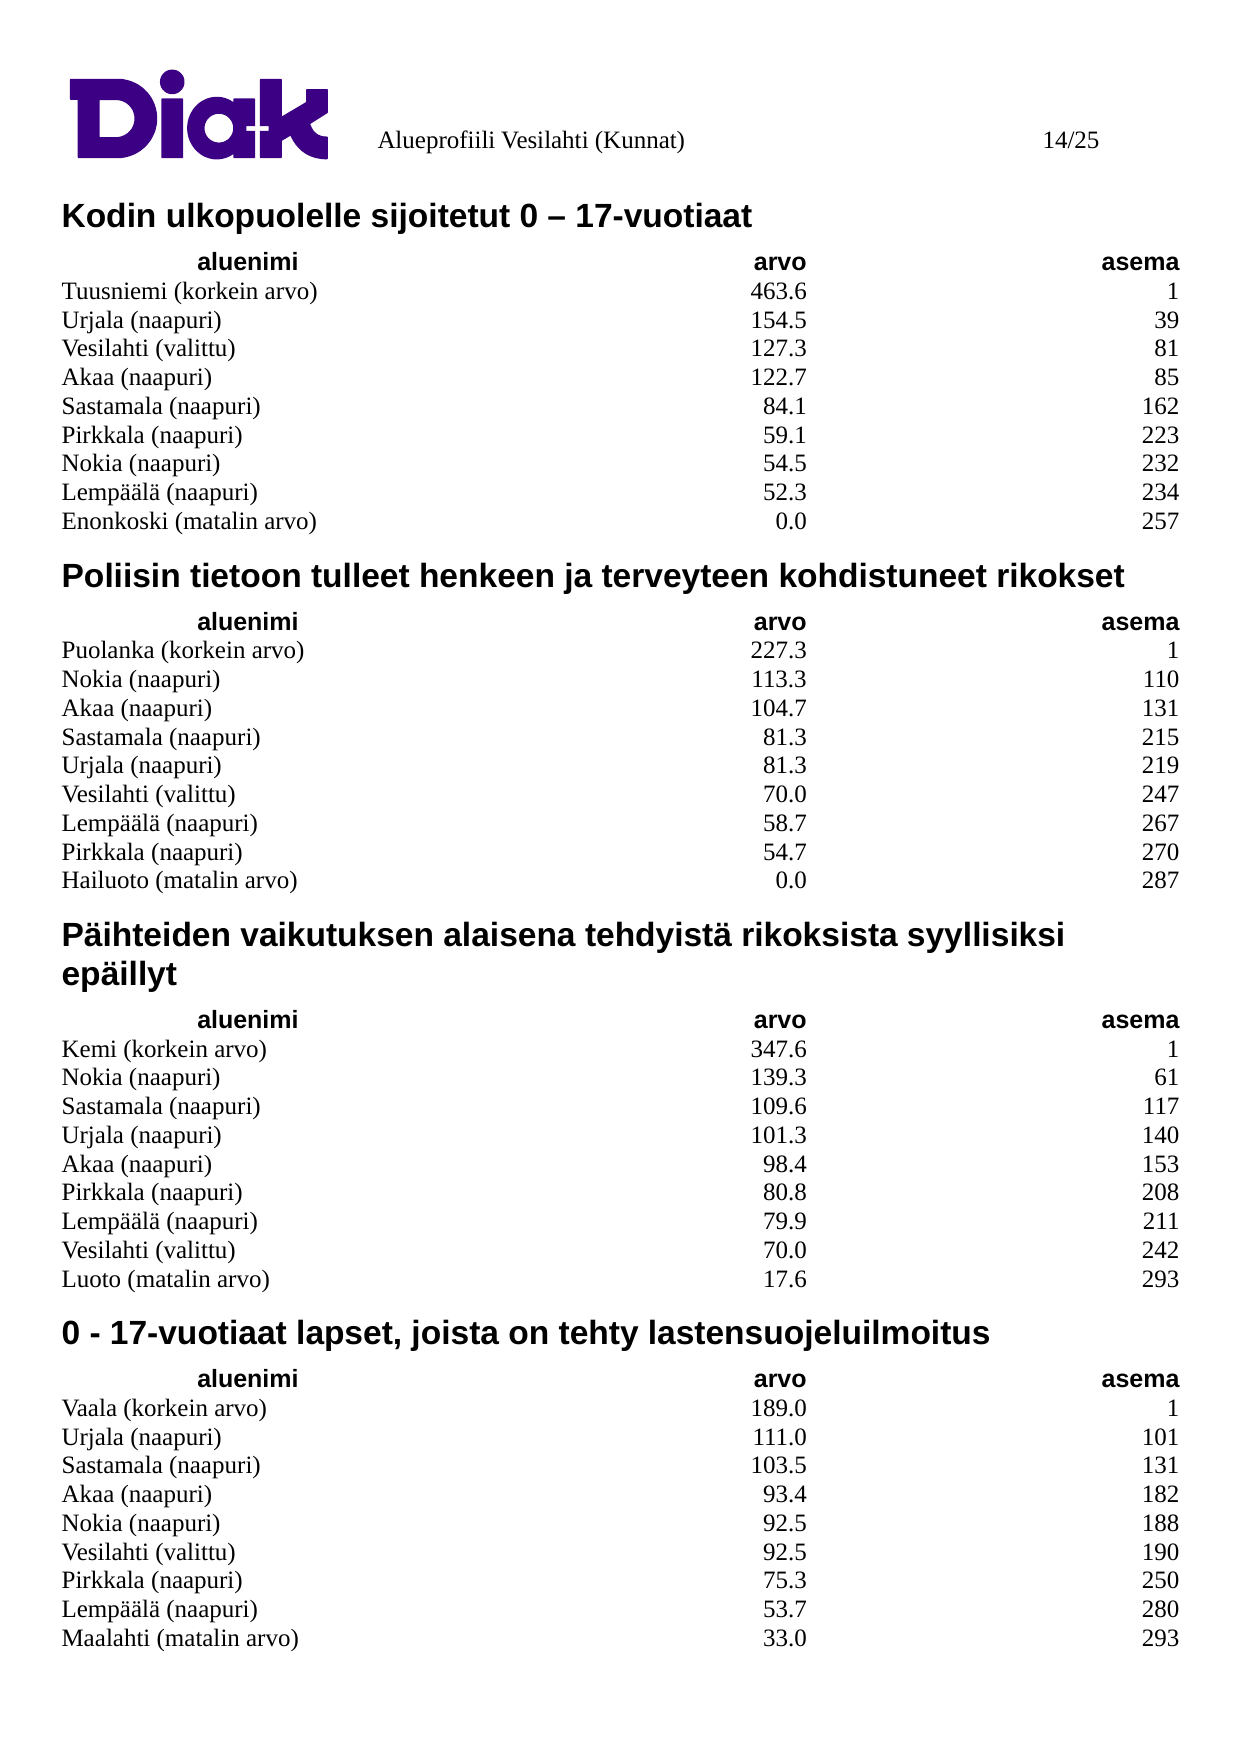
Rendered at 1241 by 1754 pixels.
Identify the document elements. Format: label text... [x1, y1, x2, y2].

table_cell 93.4 [434, 1479, 806, 1508]
table_cell 131 [806, 693, 1179, 722]
table_cell 81.3 [434, 751, 806, 779]
table_cell 162 [806, 391, 1179, 420]
table_cell 1 [806, 1034, 1179, 1062]
table_cell 153 [806, 1149, 1179, 1177]
table_cell Sastamala (naapuri) [61, 722, 434, 751]
table_header asema [806, 1364, 1179, 1393]
table_cell 227.3 [434, 636, 806, 664]
table_cell Nokia (naapuri) [61, 1508, 434, 1537]
table_cell 1 [806, 276, 1179, 305]
table_cell 250 [806, 1566, 1179, 1594]
table_cell 293 [806, 1264, 1179, 1292]
table_cell 53.7 [434, 1594, 806, 1623]
table_cell 0.0 [434, 506, 806, 535]
table_cell 1 [806, 636, 1179, 664]
table_cell 267 [806, 808, 1179, 837]
table_header arvo [434, 247, 806, 276]
table_cell Lempäälä (naapuri) [61, 808, 434, 837]
table_cell Luoto (matalin arvo) [61, 1264, 434, 1292]
table_cell 190 [806, 1537, 1179, 1566]
table_cell Urjala (naapuri) [61, 751, 434, 779]
table_header asema [806, 247, 1179, 276]
table_cell 81.3 [434, 722, 806, 751]
table_cell 111.0 [434, 1422, 806, 1451]
table_cell 58.7 [434, 808, 806, 837]
table_cell 52.3 [434, 477, 806, 506]
table_header arvo [434, 607, 806, 636]
table_cell Hailuoto (matalin arvo) [61, 866, 434, 894]
table_cell Lempäälä (naapuri) [61, 1594, 434, 1623]
table_cell 104.7 [434, 693, 806, 722]
table_cell Urjala (naapuri) [61, 1422, 434, 1451]
table_cell Nokia (naapuri) [61, 1063, 434, 1091]
table_header aluenimi [61, 247, 434, 276]
table_cell Vesilahti (valittu) [61, 779, 434, 808]
table_cell 84.1 [434, 391, 806, 420]
table_cell 232 [806, 449, 1179, 477]
table_cell 61 [806, 1063, 1179, 1091]
table_cell 247 [806, 779, 1179, 808]
table_cell Enonkoski (matalin arvo) [61, 506, 434, 535]
table_cell 293 [806, 1623, 1179, 1652]
table_cell 110 [806, 664, 1179, 693]
table_cell Vesilahti (valittu) [61, 334, 434, 362]
table_cell Pirkkala (naapuri) [61, 837, 434, 866]
table_cell 81 [806, 334, 1179, 362]
table_cell Sastamala (naapuri) [61, 391, 434, 420]
table_cell Urjala (naapuri) [61, 305, 434, 333]
table_cell Vaala (korkein arvo) [61, 1393, 434, 1422]
table_cell 154.5 [434, 305, 806, 333]
subtitle Päihteiden vaikutuksen alaisena tehdyistä rikoksista syyllisiksi epäillyt [61, 915, 1179, 992]
table_cell 287 [806, 866, 1179, 894]
table_cell 280 [806, 1594, 1179, 1623]
table_header aluenimi [61, 1005, 434, 1034]
table_cell 54.5 [434, 449, 806, 477]
table_cell Nokia (naapuri) [61, 449, 434, 477]
table_cell 98.4 [434, 1149, 806, 1177]
table_cell Pirkkala (naapuri) [61, 1566, 434, 1594]
table_cell 39 [806, 305, 1179, 333]
table_cell Sastamala (naapuri) [61, 1091, 434, 1120]
table_cell Lempäälä (naapuri) [61, 477, 434, 506]
table_cell 0.0 [434, 866, 806, 894]
table_cell 211 [806, 1206, 1179, 1235]
table_cell 75.3 [434, 1566, 806, 1594]
table_cell 92.5 [434, 1537, 806, 1566]
table_cell 257 [806, 506, 1179, 535]
table_cell 113.3 [434, 664, 806, 693]
table_cell 234 [806, 477, 1179, 506]
table_header asema [806, 607, 1179, 636]
table_header aluenimi [61, 1364, 434, 1393]
table_cell 208 [806, 1178, 1179, 1206]
table_cell Pirkkala (naapuri) [61, 1178, 434, 1206]
table_cell 103.5 [434, 1451, 806, 1479]
table_cell Akaa (naapuri) [61, 693, 434, 722]
table_cell 33.0 [434, 1623, 806, 1652]
table_cell 131 [806, 1451, 1179, 1479]
table_cell 219 [806, 751, 1179, 779]
table_header aluenimi [61, 607, 434, 636]
table_cell 188 [806, 1508, 1179, 1537]
table_cell 140 [806, 1120, 1179, 1149]
table_cell 92.5 [434, 1508, 806, 1537]
table_cell 117 [806, 1091, 1179, 1120]
table_cell 139.3 [434, 1063, 806, 1091]
table_header arvo [434, 1005, 806, 1034]
table_cell Akaa (naapuri) [61, 362, 434, 391]
subtitle Kodin ulkopuolelle sijoitetut 0 – 17-vuotiaat [61, 196, 1179, 235]
table_cell Pirkkala (naapuri) [61, 420, 434, 448]
table_cell 80.8 [434, 1178, 806, 1206]
table_cell Maalahti (matalin arvo) [61, 1623, 434, 1652]
table_cell 101.3 [434, 1120, 806, 1149]
table_cell Tuusniemi (korkein arvo) [61, 276, 434, 305]
table_cell Sastamala (naapuri) [61, 1451, 434, 1479]
table_cell 189.0 [434, 1393, 806, 1422]
table_cell 59.1 [434, 420, 806, 448]
table_header asema [806, 1005, 1179, 1034]
table_cell 54.7 [434, 837, 806, 866]
table_cell 270 [806, 837, 1179, 866]
table_cell 17.6 [434, 1264, 806, 1292]
subtitle 0 - 17-vuotiaat lapset, joista on tehty lastensuojeluilmoitus [61, 1313, 1179, 1352]
table_cell 85 [806, 362, 1179, 391]
table_cell 1 [806, 1393, 1179, 1422]
table_cell 242 [806, 1235, 1179, 1264]
table_header arvo [434, 1364, 806, 1393]
table_cell 223 [806, 420, 1179, 448]
table_cell Kemi (korkein arvo) [61, 1034, 434, 1062]
table_cell 101 [806, 1422, 1179, 1451]
table_cell Nokia (naapuri) [61, 664, 434, 693]
table_cell 182 [806, 1479, 1179, 1508]
table_cell 122.7 [434, 362, 806, 391]
table_cell Urjala (naapuri) [61, 1120, 434, 1149]
table_cell 70.0 [434, 1235, 806, 1264]
table_cell 127.3 [434, 334, 806, 362]
table_cell 109.6 [434, 1091, 806, 1120]
table_cell 70.0 [434, 779, 806, 808]
table_cell Lempäälä (naapuri) [61, 1206, 434, 1235]
subtitle Poliisin tietoon tulleet henkeen ja terveyteen kohdistuneet rikokset [61, 556, 1179, 594]
table_cell Akaa (naapuri) [61, 1149, 434, 1177]
table_cell Vesilahti (valittu) [61, 1537, 434, 1566]
table_cell Akaa (naapuri) [61, 1479, 434, 1508]
table_cell 215 [806, 722, 1179, 751]
table_cell Vesilahti (valittu) [61, 1235, 434, 1264]
table_cell 347.6 [434, 1034, 806, 1062]
table_cell Puolanka (korkein arvo) [61, 636, 434, 664]
table_cell 79.9 [434, 1206, 806, 1235]
table_cell 463.6 [434, 276, 806, 305]
